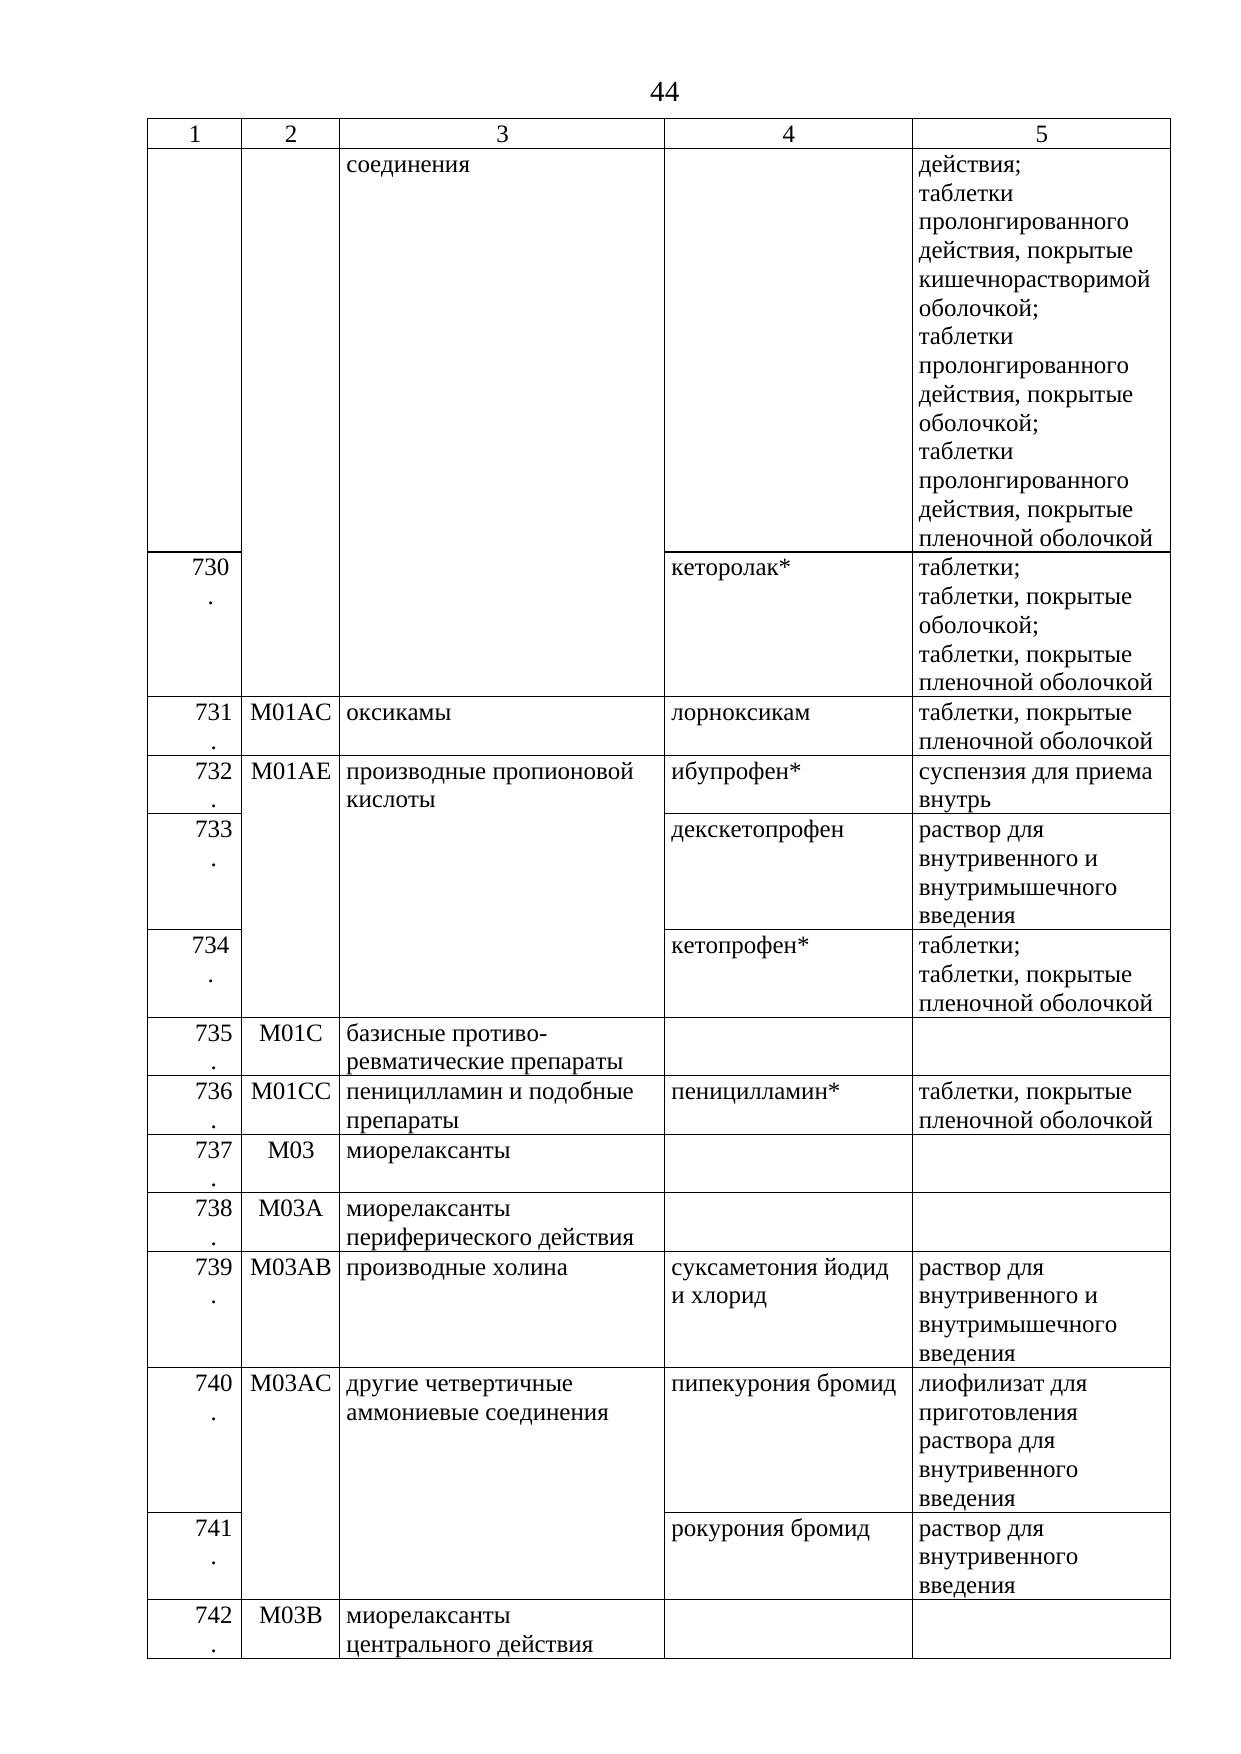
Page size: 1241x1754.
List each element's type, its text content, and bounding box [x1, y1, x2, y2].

table_cell раствор для внутривенного и внутримышечного введения [913, 814, 1170, 929]
table_cell [242, 551, 339, 696]
table_cell [913, 1135, 1170, 1192]
table_cell M01AC [242, 697, 339, 755]
table_cell [148, 1368, 241, 1512]
table_cell производные пропионовой кислоты [340, 756, 664, 1017]
table_cell [665, 1135, 912, 1192]
table_cell пеницилламин и подобные препараты [340, 1076, 664, 1134]
table_cell декскетопрофен [665, 814, 912, 929]
table_cell [148, 1076, 241, 1134]
table_cell [665, 149, 912, 551]
table_cell [148, 814, 241, 929]
table_cell [913, 1193, 1170, 1251]
table_cell раствор для внутривенного и внутримышечного введения [913, 1252, 1170, 1367]
table_cell таблетки, покрытые пленочной оболочкой [913, 1076, 1170, 1134]
table_cell [148, 149, 241, 551]
table_cell рокурония бромид [665, 1513, 912, 1599]
table_cell M01AE [242, 756, 339, 1017]
table_cell [148, 697, 241, 755]
table_cell ибупрофен* [665, 756, 912, 813]
table_cell M03АС [242, 1368, 339, 1599]
table_cell [148, 1193, 241, 1251]
table_cell M03А [242, 1193, 339, 1251]
table_cell суксаметония йодид и хлорид [665, 1252, 912, 1367]
table_cell кетопрофен* [665, 930, 912, 1017]
table_cell пеницилламин* [665, 1076, 912, 1134]
table_cell пипекурония бромид [665, 1368, 912, 1512]
table_cell базисные противо-ревматические препараты [340, 1018, 664, 1075]
table_cell [665, 1018, 912, 1075]
table_cell лиофилизат для приготовления раствора для внутривенного введения [913, 1368, 1170, 1512]
table_cell миорелаксанты [340, 1135, 664, 1192]
table_cell M01C [242, 1018, 339, 1075]
table_cell [148, 930, 241, 1017]
table_cell [913, 1018, 1170, 1075]
table_header 1 [148, 119, 241, 148]
table_cell [148, 1513, 241, 1599]
table_cell соединения [340, 149, 664, 551]
table_cell [148, 1135, 241, 1192]
table_cell M03АВ [242, 1252, 339, 1367]
table_cell миорелаксанты центрального действия [340, 1600, 664, 1657]
table_cell производные холина [340, 1252, 664, 1367]
table_cell M01CC [242, 1076, 339, 1134]
table_cell [665, 1600, 912, 1657]
table_cell кеторолак* [665, 553, 912, 696]
table_cell M03B [242, 1600, 339, 1657]
table_cell [148, 1600, 241, 1657]
table_header 4 [665, 119, 912, 148]
table_cell суспензия для приема внутрь [913, 756, 1170, 813]
table_cell таблетки, покрытые пленочной оболочкой [913, 697, 1170, 755]
table_cell M03 [242, 1135, 339, 1192]
table_cell оксикамы [340, 697, 664, 755]
table_cell [148, 553, 241, 696]
table_cell таблетки; таблетки, покрытые пленочной оболочкой [913, 930, 1170, 1017]
table_cell [665, 1193, 912, 1251]
table_cell [148, 756, 241, 813]
table_cell раствор для внутривенного введения [913, 1513, 1170, 1599]
table_cell [148, 1018, 241, 1075]
table_cell действия; таблетки пролонгированного действия, покрытые кишечнорастворимой оболочкой; таблетки пролонгированного действия, покрытые оболочкой; таблетки пролонгированного действия, покрытые пленочной оболочкой [913, 149, 1170, 551]
table_cell лорноксикам [665, 697, 912, 755]
table_header 2 [242, 119, 339, 148]
table_cell [148, 1252, 241, 1367]
table_header 3 [340, 119, 664, 148]
table_cell миорелаксанты периферического действия [340, 1193, 664, 1251]
table_cell [340, 551, 664, 696]
table_header 5 [913, 119, 1170, 148]
table_cell [913, 1600, 1170, 1657]
table_cell [242, 149, 339, 551]
table_cell другие четвертичные аммониевые соединения [340, 1368, 664, 1599]
table_cell таблетки; таблетки, покрытые оболочкой; таблетки, покрытые пленочной оболочкой [913, 553, 1170, 696]
